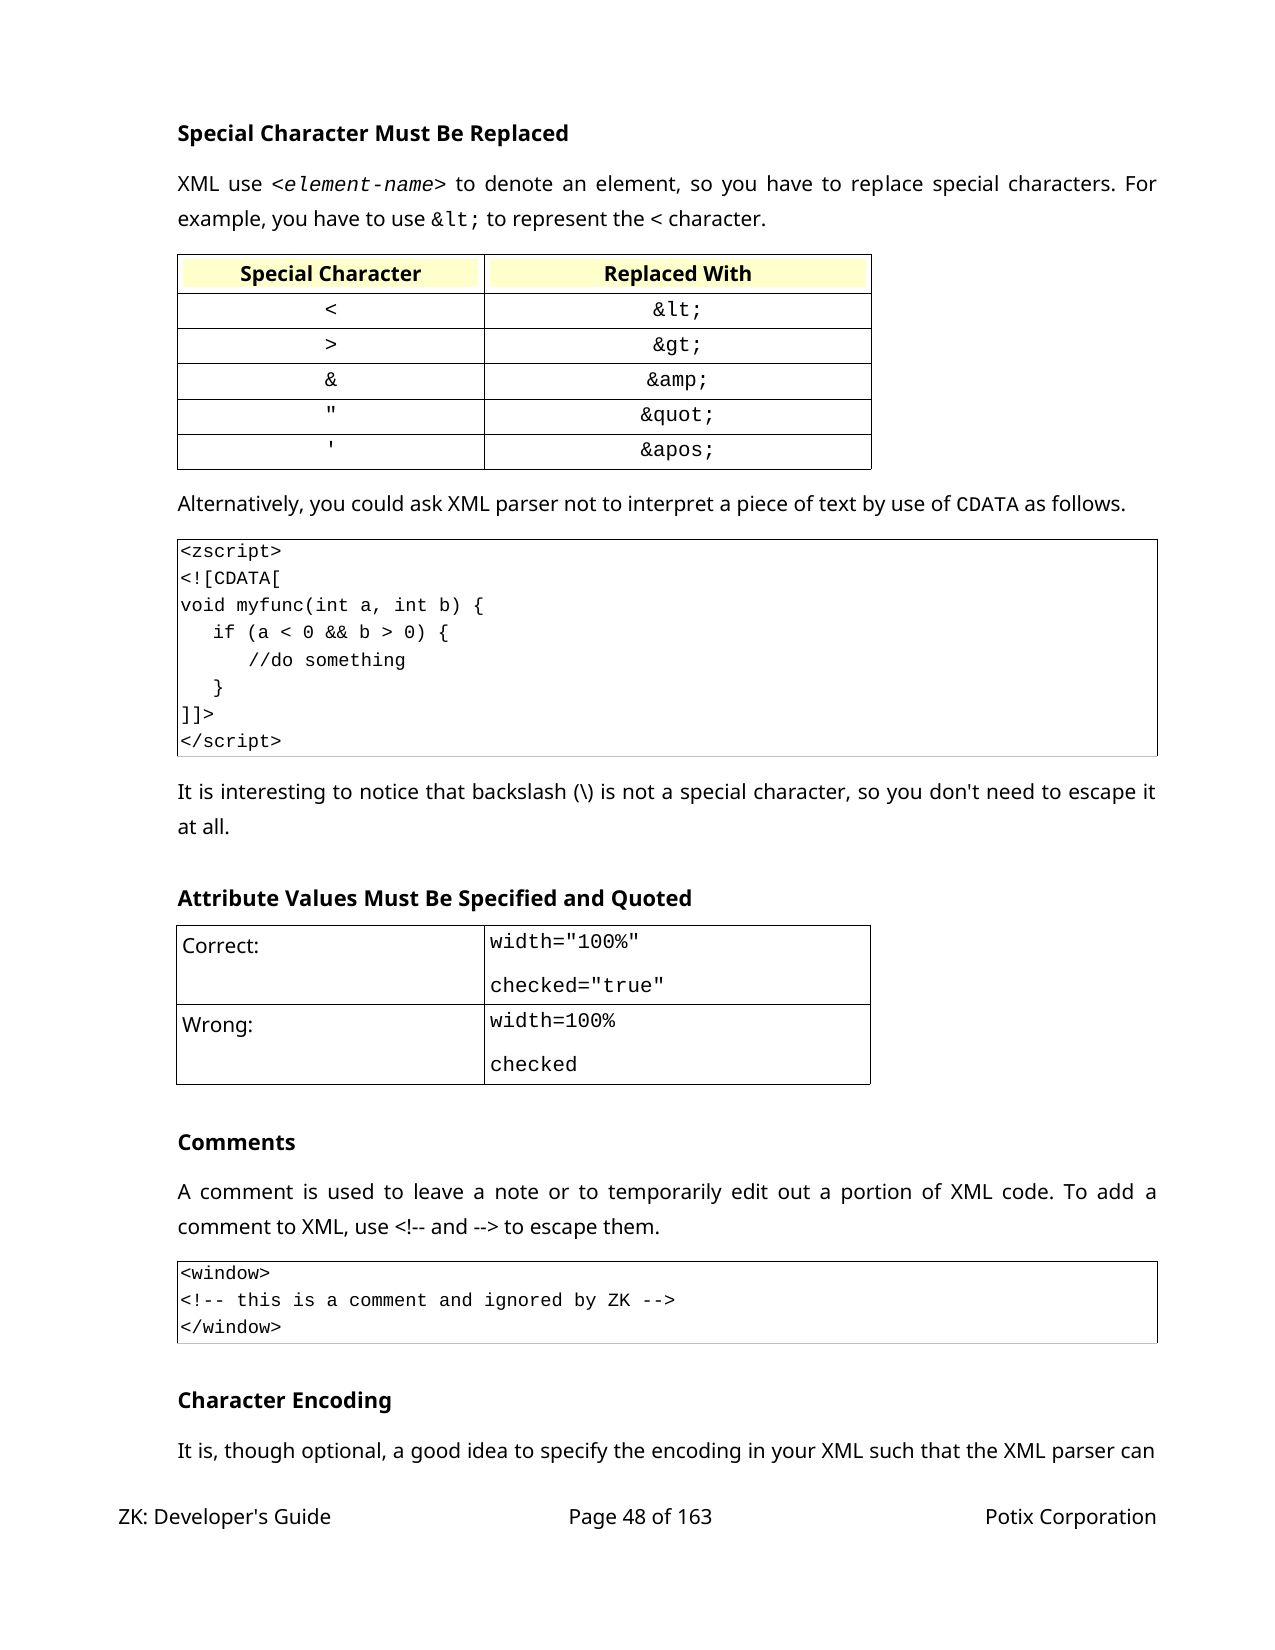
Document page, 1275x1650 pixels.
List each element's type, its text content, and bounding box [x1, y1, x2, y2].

text <zscript> [178, 540, 1157, 563]
table_cell " [178, 400, 484, 434]
table_header width="100%" checked="true" [485, 926, 870, 1004]
text if (a < 0 && b > 0) { [178, 620, 1157, 644]
text //do something [178, 647, 1157, 672]
table_cell &amp; [485, 364, 871, 399]
subtitle Attribute Values Must Be Specified and Quoted [177, 883, 1157, 913]
text } [178, 674, 1157, 699]
table_cell width=100% checked [485, 1005, 870, 1084]
table_header Correct: [177, 926, 484, 1004]
table_cell ' [178, 435, 484, 469]
subtitle Comments [177, 1126, 1157, 1156]
text A comment is used to leave a note or to temporarily edit out a portion of XML code. To add a comment to XML, use <!-- and --> to escape them. [177, 1177, 1157, 1240]
text It is interesting to notice that backslash (\) is not a special character, so you don't need to escape it at all. [177, 777, 1157, 840]
text Alternatively, you could ask XML parser not to interpret a piece of text by use of CDATA as follows. [177, 489, 1157, 518]
text <![CDATA[ [178, 566, 1157, 590]
text void myfunc(int a, int b) { [178, 593, 1157, 617]
table_cell &quot; [485, 400, 871, 434]
subtitle Special Character Must Be Replaced [177, 118, 1157, 148]
table_header Special Character [178, 255, 484, 293]
text </script> [178, 729, 1157, 756]
text <window> [178, 1262, 1157, 1285]
text ]]> [178, 702, 1157, 726]
text <!-- this is a comment and ignored by ZK --> [178, 1288, 1157, 1312]
text It is, though optional, a good idea to specify the encoding in your XML such that the XML parser can [177, 1436, 1157, 1464]
table_cell < [178, 294, 484, 328]
text </window> [178, 1315, 1157, 1343]
table_cell &apos; [485, 435, 871, 469]
table_cell Wrong: [177, 1005, 484, 1084]
table_cell & [178, 364, 484, 399]
table_header Replaced With [485, 255, 871, 293]
table_cell &lt; [485, 294, 871, 328]
text XML use <element-name> to denote an element, so you have to replace special characters. For example, you have to use &lt; to represent the < character. [177, 169, 1157, 233]
table_cell > [178, 329, 484, 363]
subtitle Character Encoding [177, 1385, 1157, 1415]
table_cell &gt; [485, 329, 871, 363]
